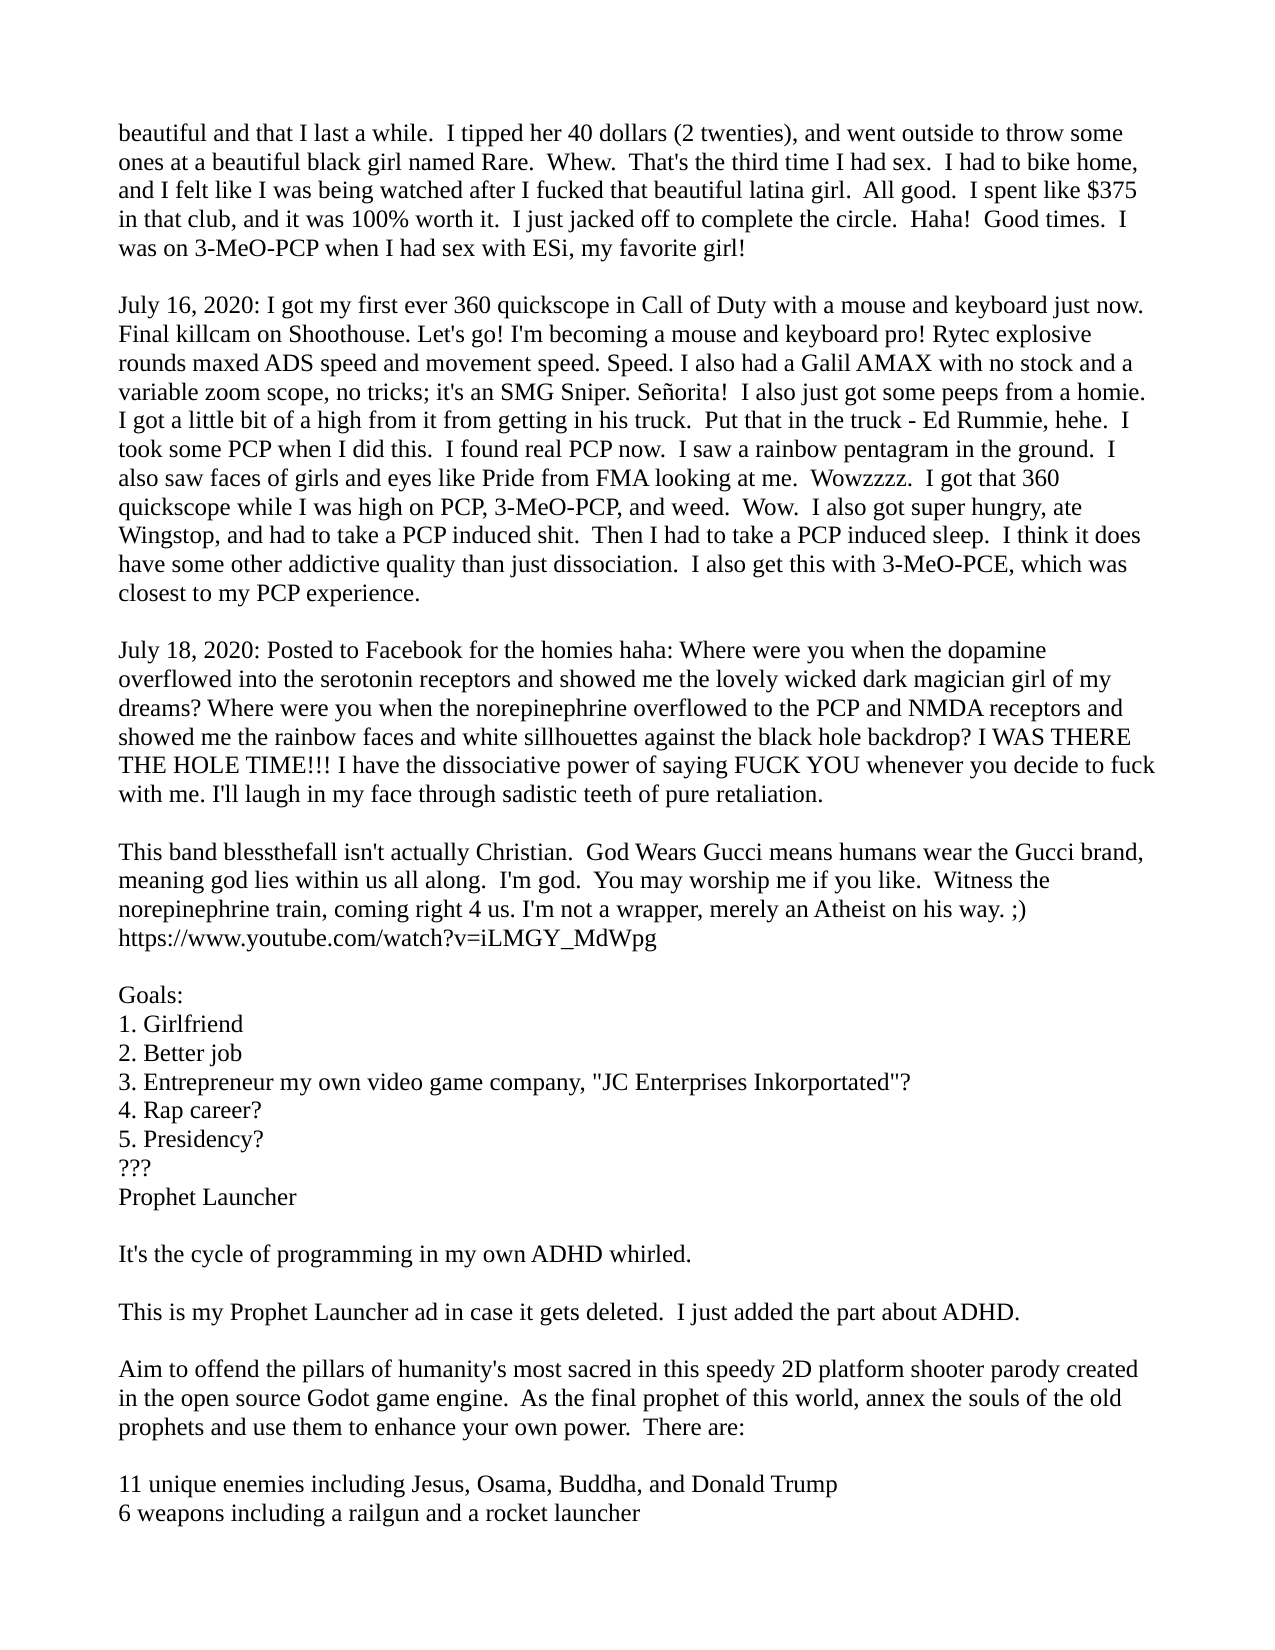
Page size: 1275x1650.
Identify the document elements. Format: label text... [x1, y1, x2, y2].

text This band blessthefall isn't actually Christian. God Wears Gucci means humans wear the Gucci brand, meaning god lies within us all along. I'm god. You may worship me if you like. Witness the norepinephrine train, coming right 4 us. I'm not a wrapper, merely an Atheist on his way. ;) [118, 837, 1157, 923]
text 2. Better job [118, 1038, 1157, 1067]
text Prophet Launcher [118, 1182, 1157, 1211]
text ??? [118, 1153, 1157, 1182]
text 5. Presidency? [118, 1124, 1157, 1153]
text Aim to offend the pillars of humanity's most sacred in this speedy 2D platform shooter parody created in the open source Godot game engine. As the final prophet of this world, annex the souls of the old prophets and use them to enhance your own power. There are: [118, 1354, 1157, 1441]
text 3. Entrepreneur my own video game company, "JC Enterprises Inkorportated"? [118, 1067, 1157, 1096]
text 1. Girlfriend [118, 1009, 1157, 1038]
text 6 weapons including a railgun and a rocket launcher [118, 1498, 1157, 1527]
text July 16, 2020: I got my first ever 360 quickscope in Call of Duty with a mouse and keyboard just now. Final killcam on Shoothouse. Let's go! I'm becoming a mouse and keyboard pro! Rytec explosive rounds maxed ADS speed and movement speed. Speed. I also had a Galil AMAX with no stock and a variable zoom scope, no tricks; it's an SMG Sniper. Señorita! I also just got some peeps from a homie. I got a little bit of a high from it from getting in his truck. Put that in the truck - Ed Rummie, hehe. I took some PCP when I did this. I found real PCP now. I saw a rainbow pentagram in the ground. I also saw faces of girls and eyes like Pride from FMA looking at me. Wowzzzz. I got that 360 quickscope while I was high on PCP, 3-MeO-PCP, and weed. Wow. I also got super hungry, ate Wingstop, and had to take a PCP induced shit. Then I had to take a PCP induced sleep. I think it does have some other addictive quality than just dissociation. I also get this with 3-MeO-PCE, which was closest to my PCP experience. [118, 291, 1157, 607]
text Goals: [118, 981, 1157, 1009]
text It's the cycle of programming in my own ADHD whirled. 🤩 [118, 1239, 1157, 1268]
text This is my Prophet Launcher ad in case it gets deleted. I just added the part about ADHD. [118, 1297, 1157, 1326]
text 4. Rap career? [118, 1096, 1157, 1124]
text July 18, 2020: Posted to Facebook for the homies haha: Where were you when the dopamine overflowed into the serotonin receptors and showed me the lovely wicked dark magician girl of my dreams? Where were you when the norepinephrine overflowed to the PCP and NMDA receptors and showed me the rainbow faces and white sillhouettes against the black hole backdrop? I WAS THERE THE HOLE TIME!!! I have the dissociative power of saying FUCK YOU whenever you decide to fuck with me. I'll laugh in my face through sadistic teeth of pure retaliation. [118, 636, 1157, 808]
text https://www.youtube.com/watch?v=iLMGY_MdWpg [118, 923, 1157, 952]
text beautiful and that I last a while. I tipped her 40 dollars (2 twenties), and went outside to throw some ones at a beautiful black girl named Rare. Whew. That's the third time I had sex. I had to bike home, and I felt like I was being watched after I fucked that beautiful latina girl. All good. I spent like $375 in that club, and it was 100% worth it. I just jacked off to complete the circle. Haha! Good times. I was on 3-MeO-PCP when I had sex with ESi, my favorite girl! [118, 118, 1157, 262]
text 11 unique enemies including Jesus, Osama, Buddha, and Donald Trump [118, 1469, 1157, 1498]
